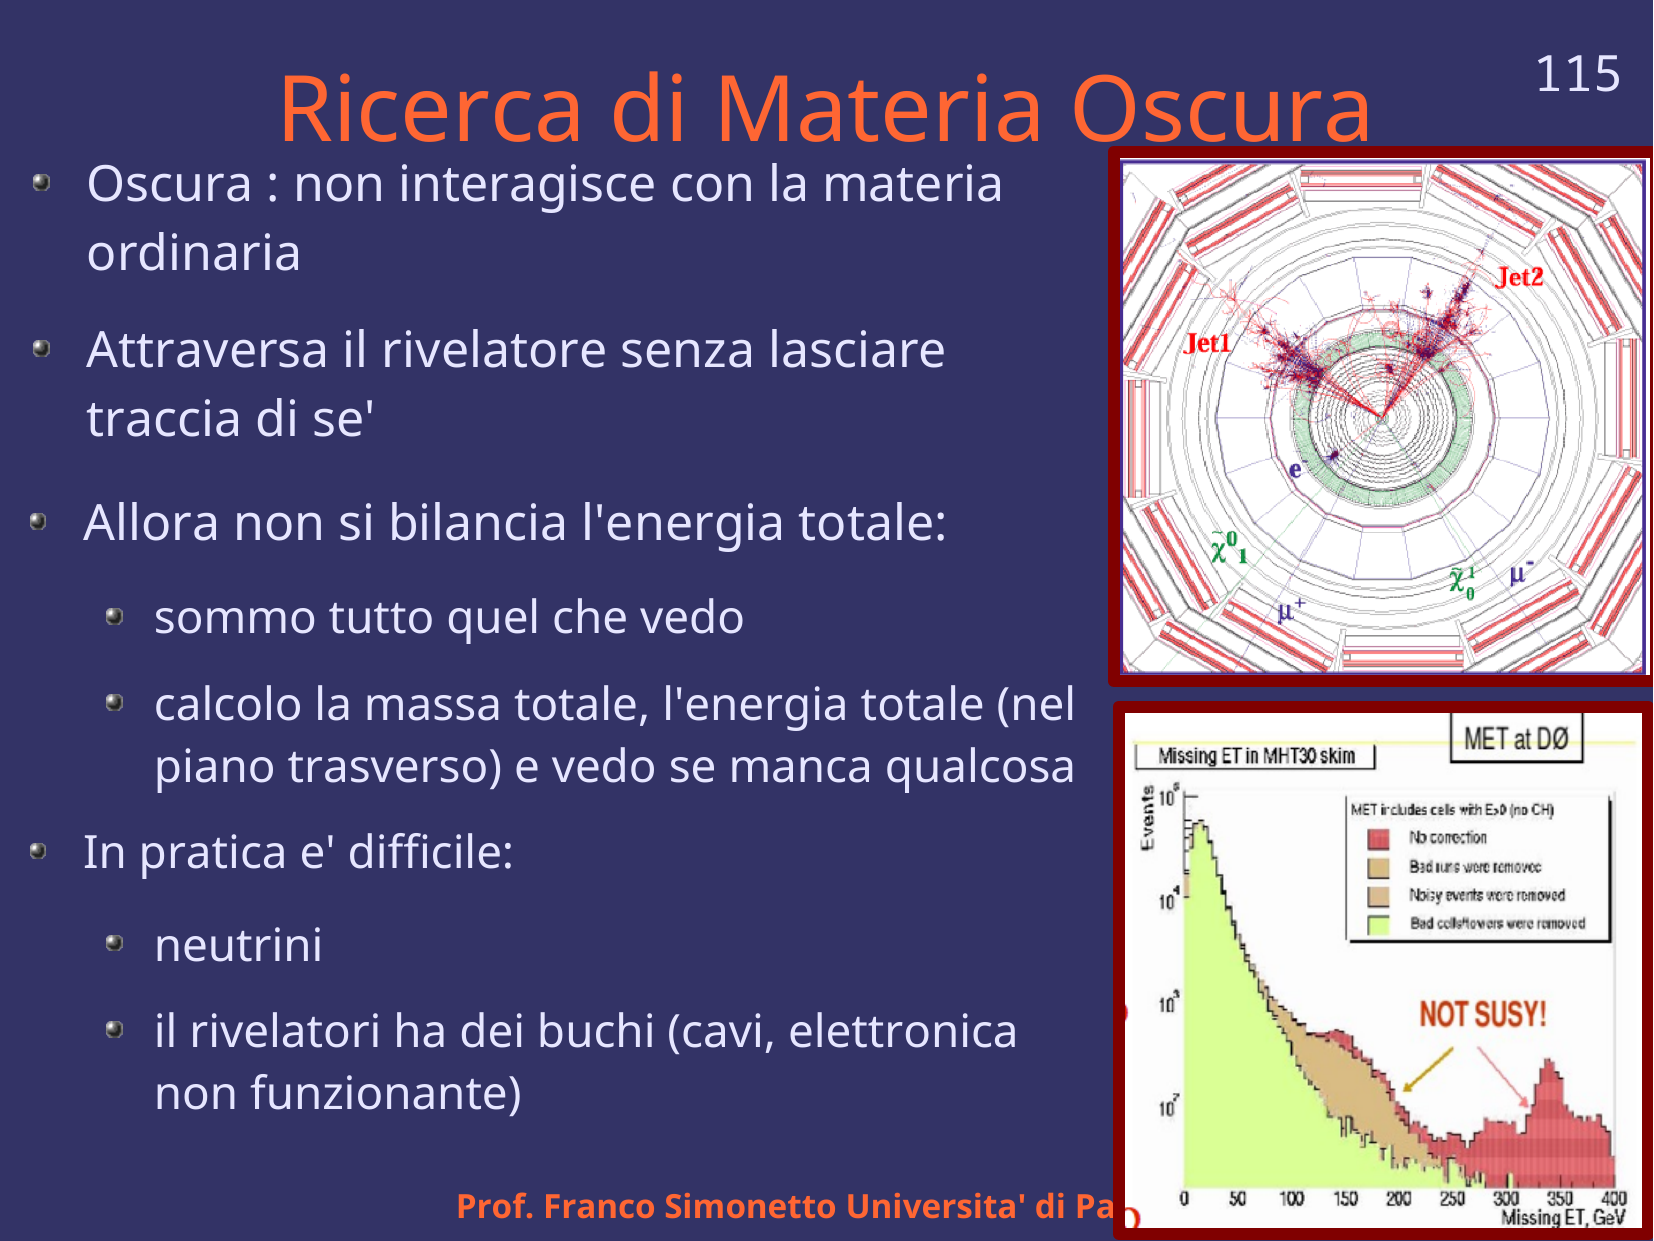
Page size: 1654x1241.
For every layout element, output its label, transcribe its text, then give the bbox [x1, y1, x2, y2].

list Allora non si bilancia l'energia totale: sommo tutto quel che vedo calcolo la massa totale, l'energia totale (nel piano trasverso) e vedo se manca qualcosa In pratica e' difficile: neutrini il rivelatori ha dei buchi (cavi, elettronica non funzionante) [12, 487, 1088, 1200]
list Oscura : non interagisce con la materia ordinaria Attraversa il rivelatore senza lasciare traccia di se' [15, 148, 1088, 456]
title Ricerca di Materia Oscura [82, 55, 1571, 156]
picture [1125, 712, 1643, 1229]
picture [1119, 157, 1651, 676]
